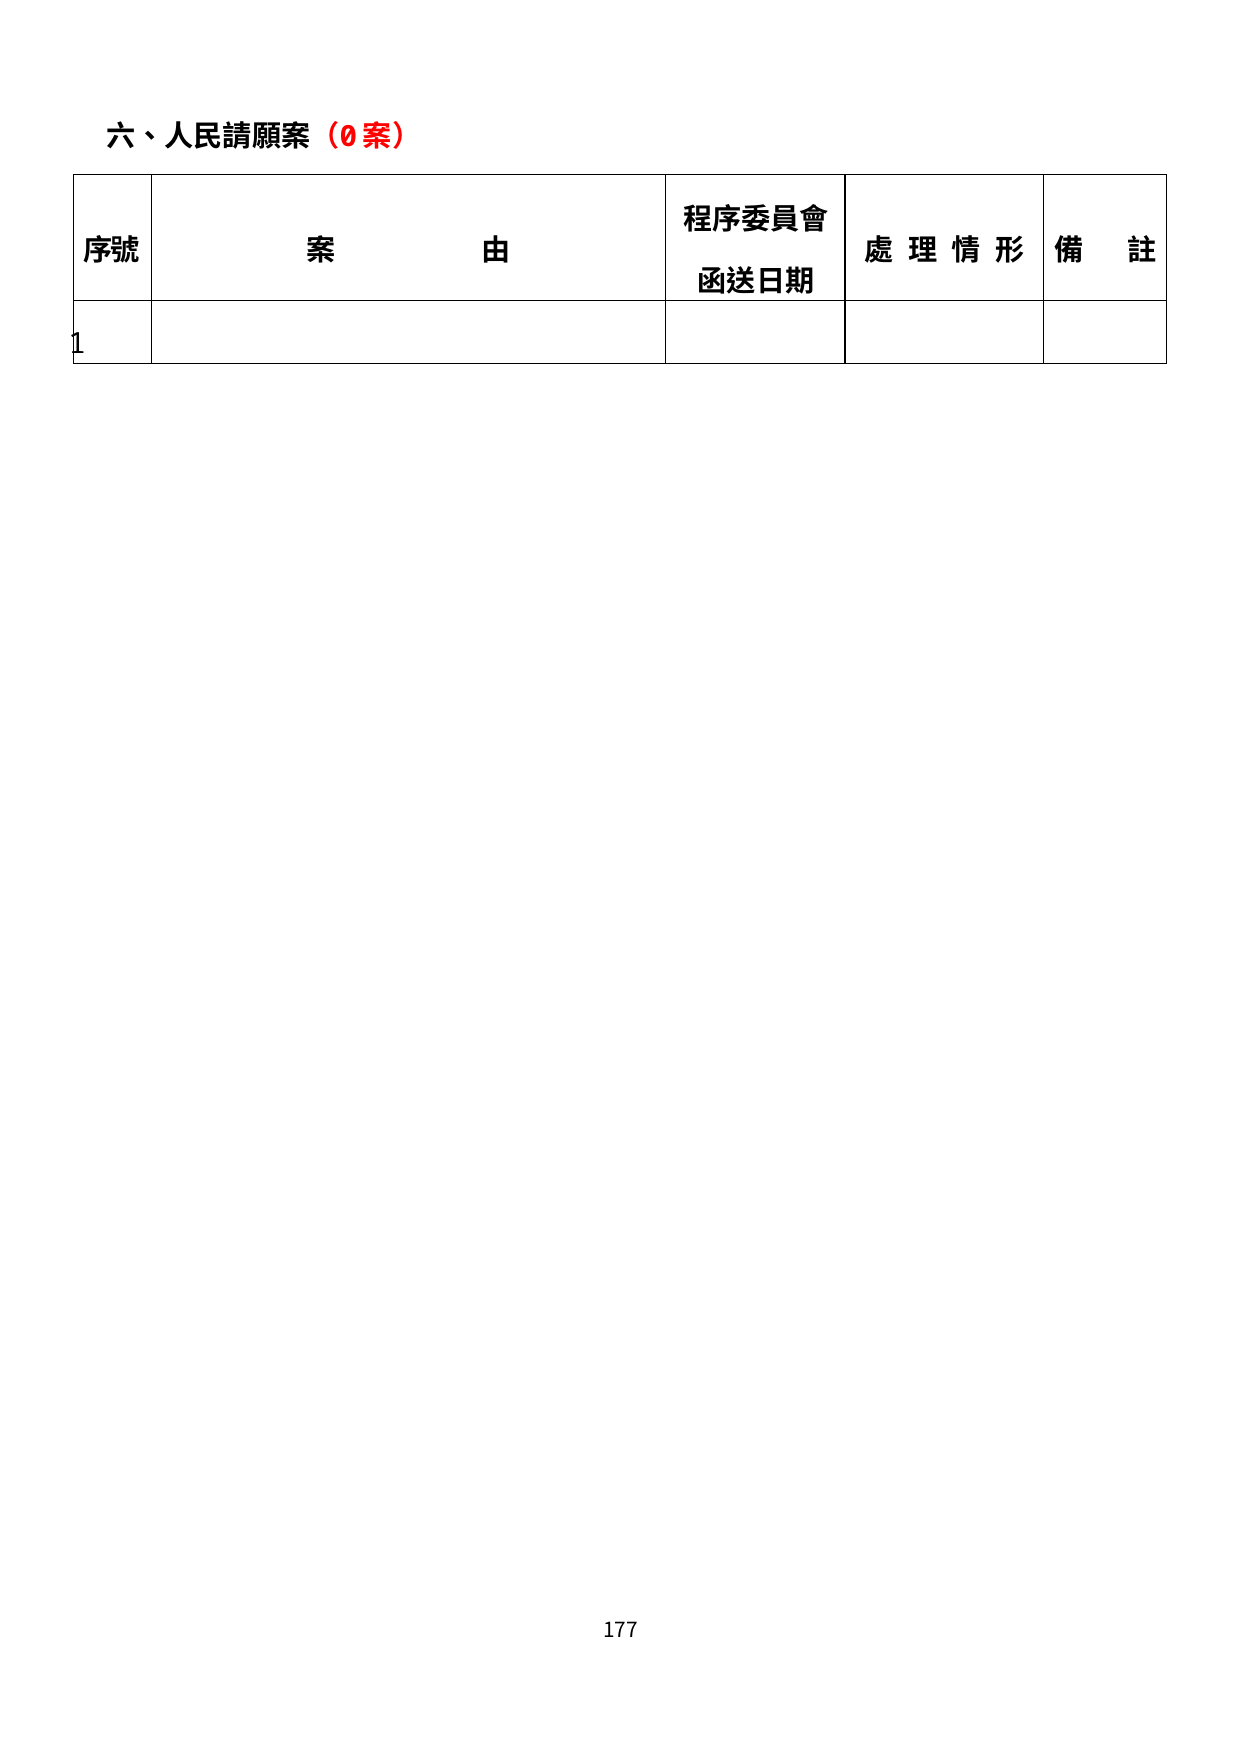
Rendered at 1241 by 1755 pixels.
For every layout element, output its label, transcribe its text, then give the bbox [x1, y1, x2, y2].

table_cell [152, 301, 665, 363]
table_cell [1044, 301, 1166, 363]
table_header 序號 [74, 175, 151, 300]
table_header 程序委員會 函送日期 [666, 175, 844, 300]
table_cell [74, 301, 151, 363]
table_header 處 理 情 形 [846, 175, 1043, 300]
text 六、人民請願案（0案） [74, 113, 1166, 155]
table_header 案 由 [152, 175, 665, 300]
table_header 備 註 [1044, 175, 1166, 300]
table_cell [666, 301, 844, 363]
table_cell [846, 301, 1043, 363]
